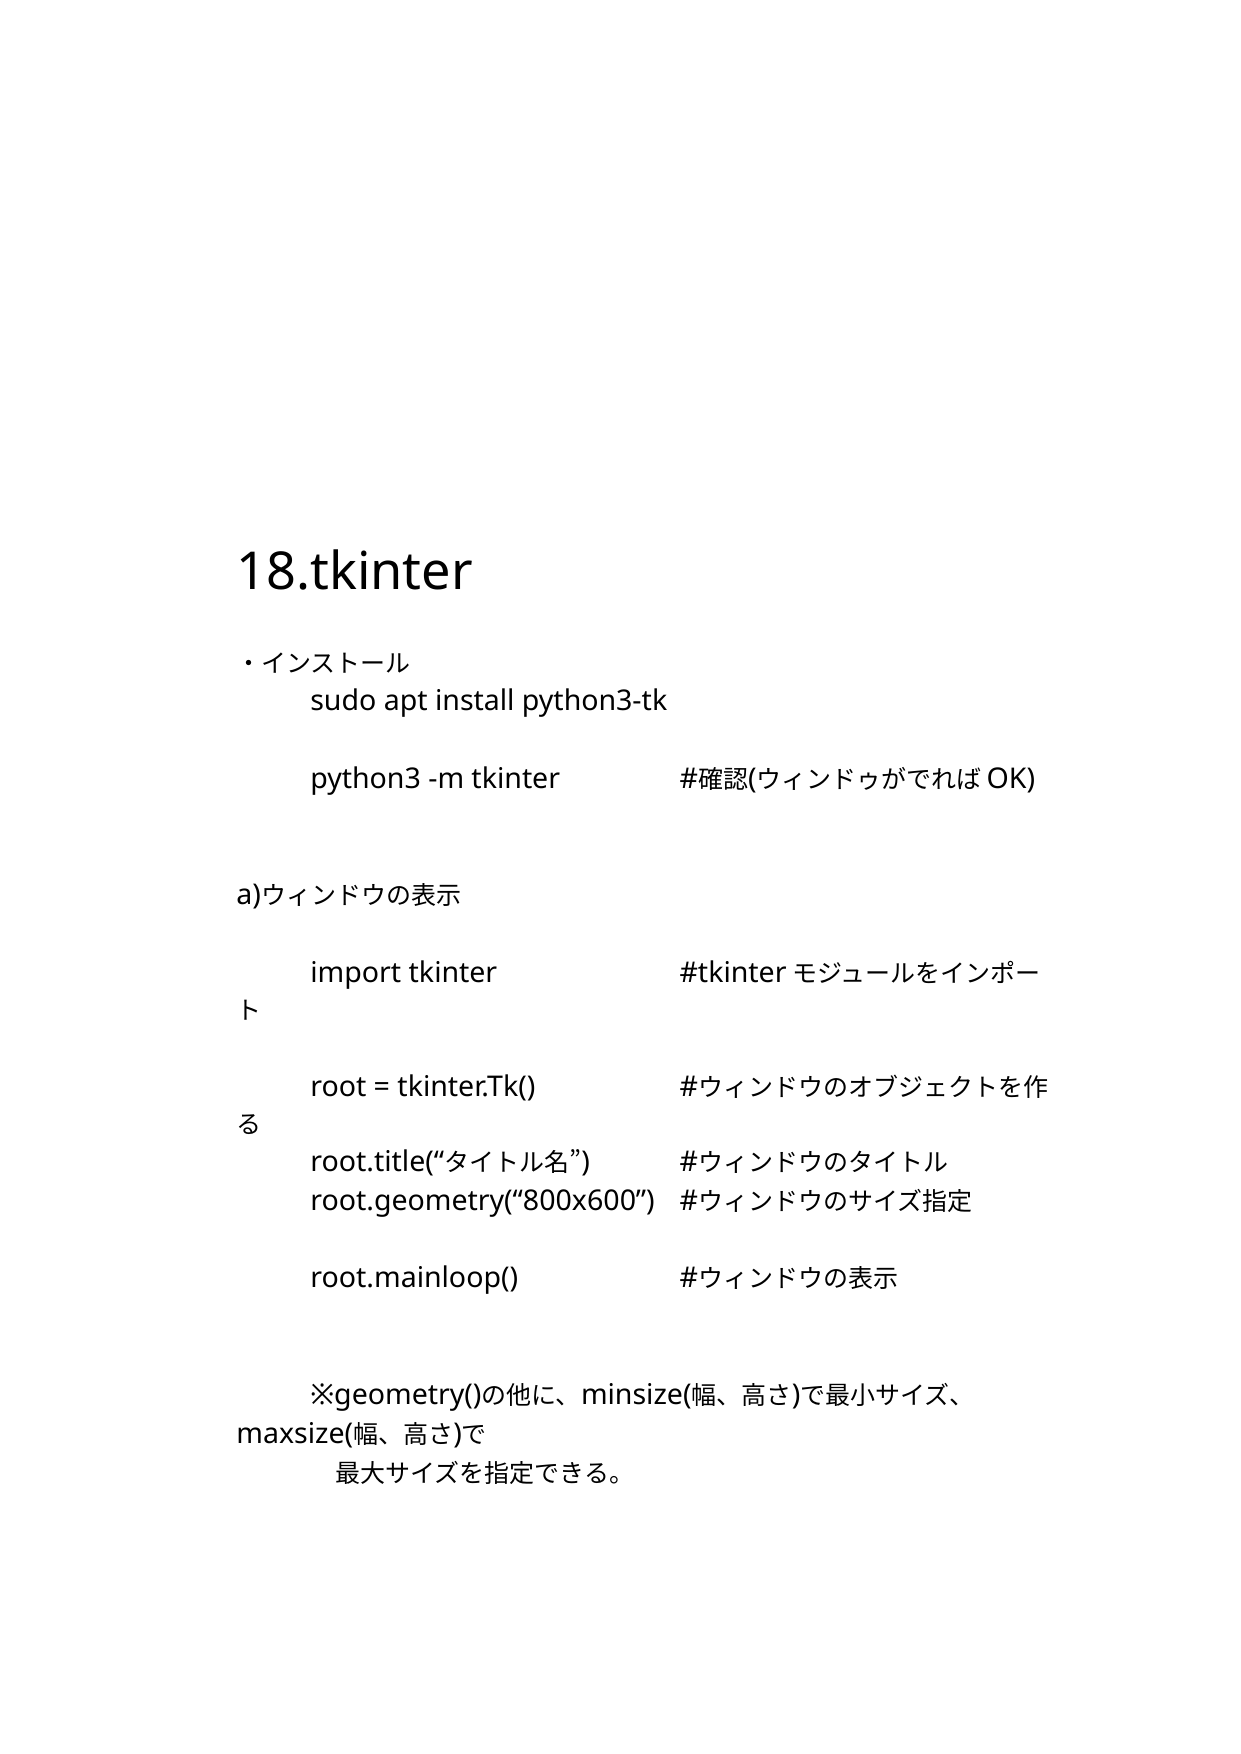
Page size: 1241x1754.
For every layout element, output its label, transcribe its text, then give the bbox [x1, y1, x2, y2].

text import tkinter #tkinterモジュールをインポート [236, 952, 1063, 1027]
text 最大サイズを指定できる。 [236, 1452, 1063, 1491]
text python3 -m tkinter #確認(ウィンドゥがでればOK) [236, 757, 1063, 796]
text root.mainloop() #ウィンドウの表示 [236, 1257, 1063, 1296]
text root.geometry(“800x600”) #ウィンドウのサイズ指定 [236, 1180, 1063, 1218]
text a)ウィンドウの表示 [236, 874, 1063, 913]
text root = tkinter.Tk() #ウィンドウのオブジェクトを作る [236, 1066, 1063, 1141]
text 18.tkinter [236, 533, 1063, 605]
text ・インストール [236, 643, 1063, 680]
text root.title(“タイトル名”) #ウィンドウのタイトル [236, 1141, 1063, 1180]
text sudo apt install python3-tk [236, 680, 1063, 719]
text ※geometry()の他に、minsize(幅、高さ)で最小サイズ、maxsize(幅、高さ)で [236, 1374, 1063, 1452]
